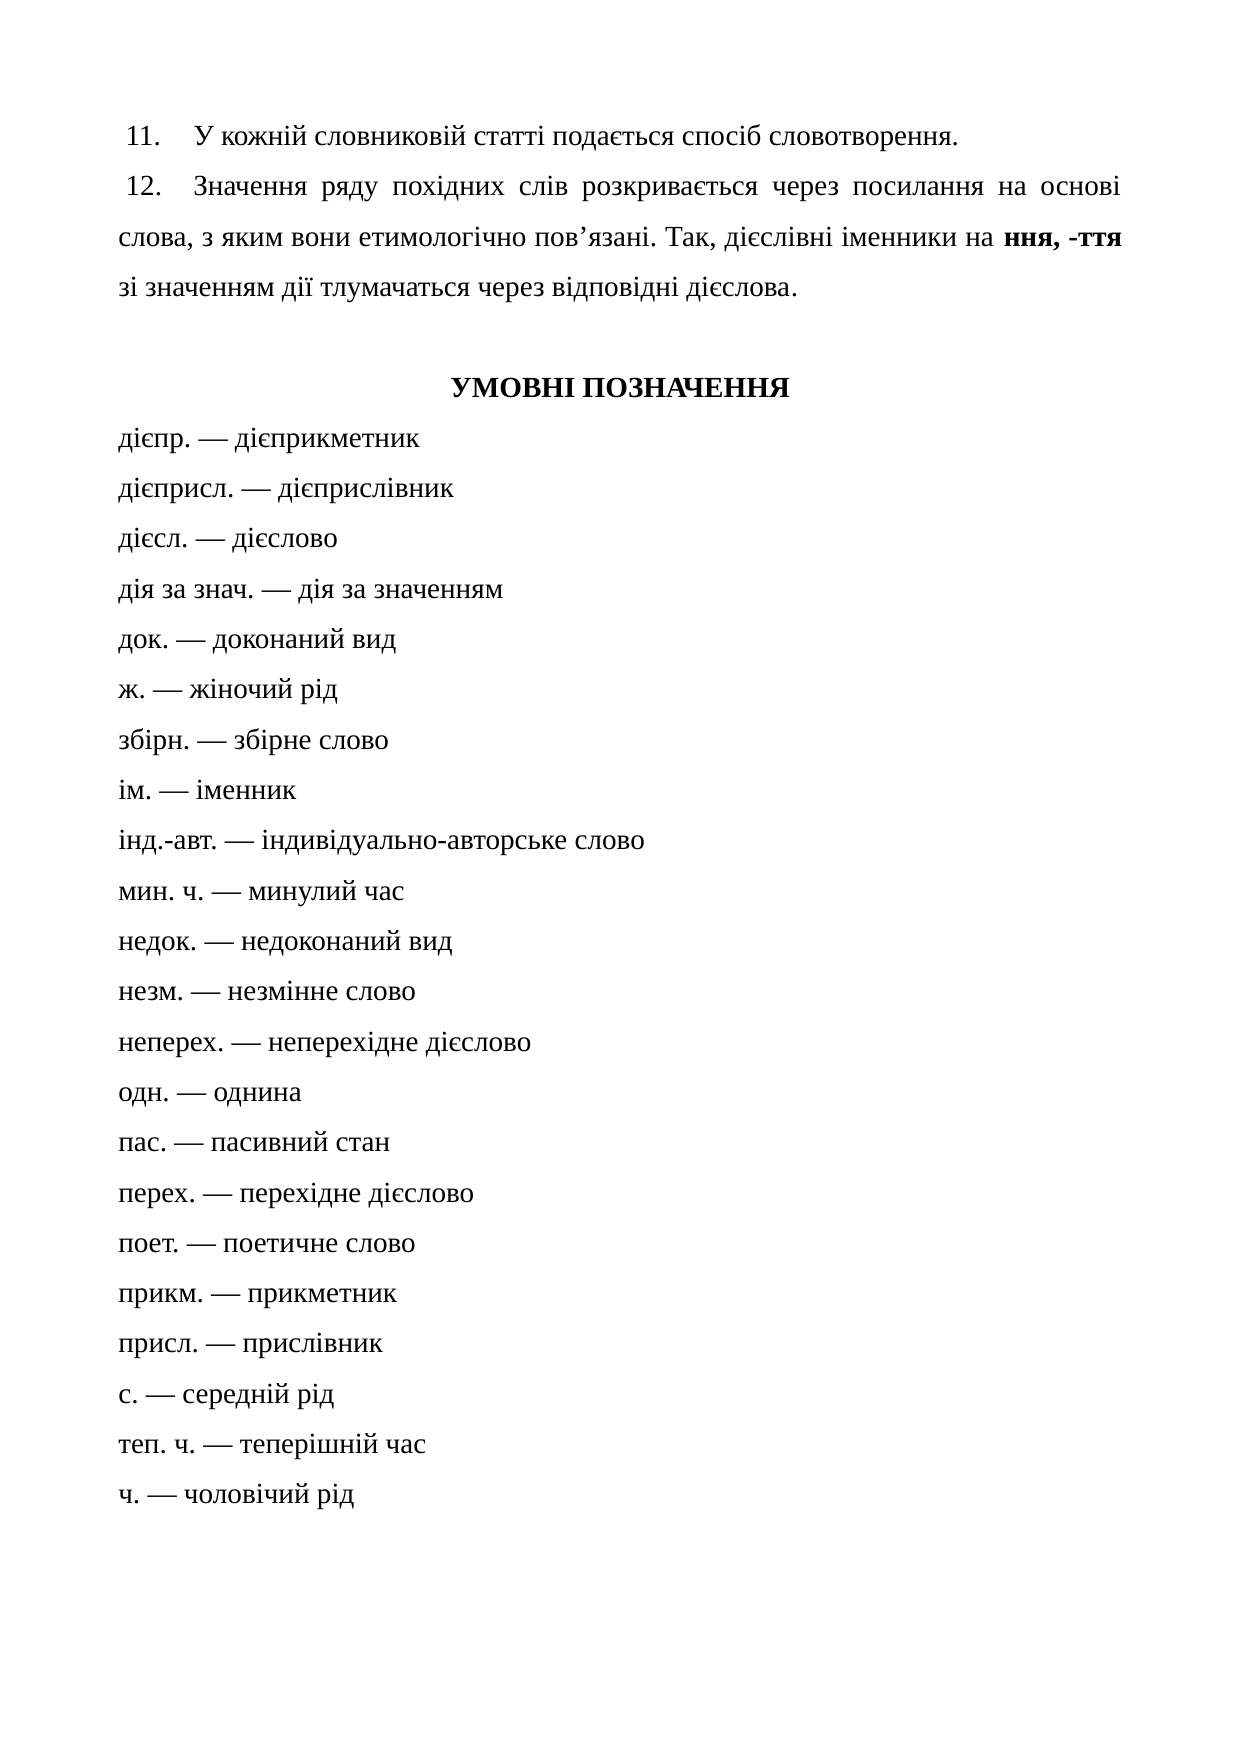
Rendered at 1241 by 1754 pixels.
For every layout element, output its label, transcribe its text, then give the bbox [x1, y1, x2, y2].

subtitle дієпр. — дієприкметник [118, 420, 1122, 453]
subtitle ім. — іменник [118, 772, 1122, 806]
subtitle У кожній словниковій статті подається спосіб словотворення. [118, 118, 1122, 152]
subtitle пас. — пасивний стан [118, 1124, 1122, 1158]
subtitle теп. ч. — теперішній час [118, 1426, 1122, 1460]
subtitle дієприсл. — дієприслівник [118, 470, 1122, 504]
subtitle незм. — незмінне слово [118, 973, 1122, 1007]
subtitle збірн. — збірне слово [118, 722, 1122, 755]
subtitle недок. — недоконаний вид [118, 923, 1122, 957]
subtitle одн. — однина [118, 1074, 1122, 1108]
subtitle ч. — чоловічий рід [118, 1477, 1122, 1510]
subtitle УМОВНІ ПОЗНАЧЕННЯ [118, 370, 1122, 403]
subtitle дія за знач. — дія за значенням [118, 571, 1122, 604]
subtitle перех. — перехідне дієслово [118, 1175, 1122, 1208]
subtitle ж. — жіночий рід [118, 672, 1122, 705]
subtitle с. — середній рід [118, 1376, 1122, 1409]
subtitle неперех. — неперехідне дієслово [118, 1024, 1122, 1057]
subtitle док. — доконаний вид [118, 621, 1122, 655]
subtitle дієсл. — дієслово [118, 521, 1122, 554]
subtitle Значення ряду похідних слів розкривається через посилання на основі слова, з яким вони етимологічно пов’язані. Так, дієслівні іменники на ння, -ття зі значенням дії тлумачаться через відповідні дієслова. [118, 168, 1122, 303]
subtitle мин. ч. — минулий час [118, 873, 1122, 906]
subtitle інд.-авт. — індивідуально-авторське слово [118, 822, 1122, 856]
subtitle присл. — прислівник [118, 1326, 1122, 1359]
subtitle поет. — поетичне слово [118, 1225, 1122, 1258]
subtitle прикм. — прикметник [118, 1275, 1122, 1309]
